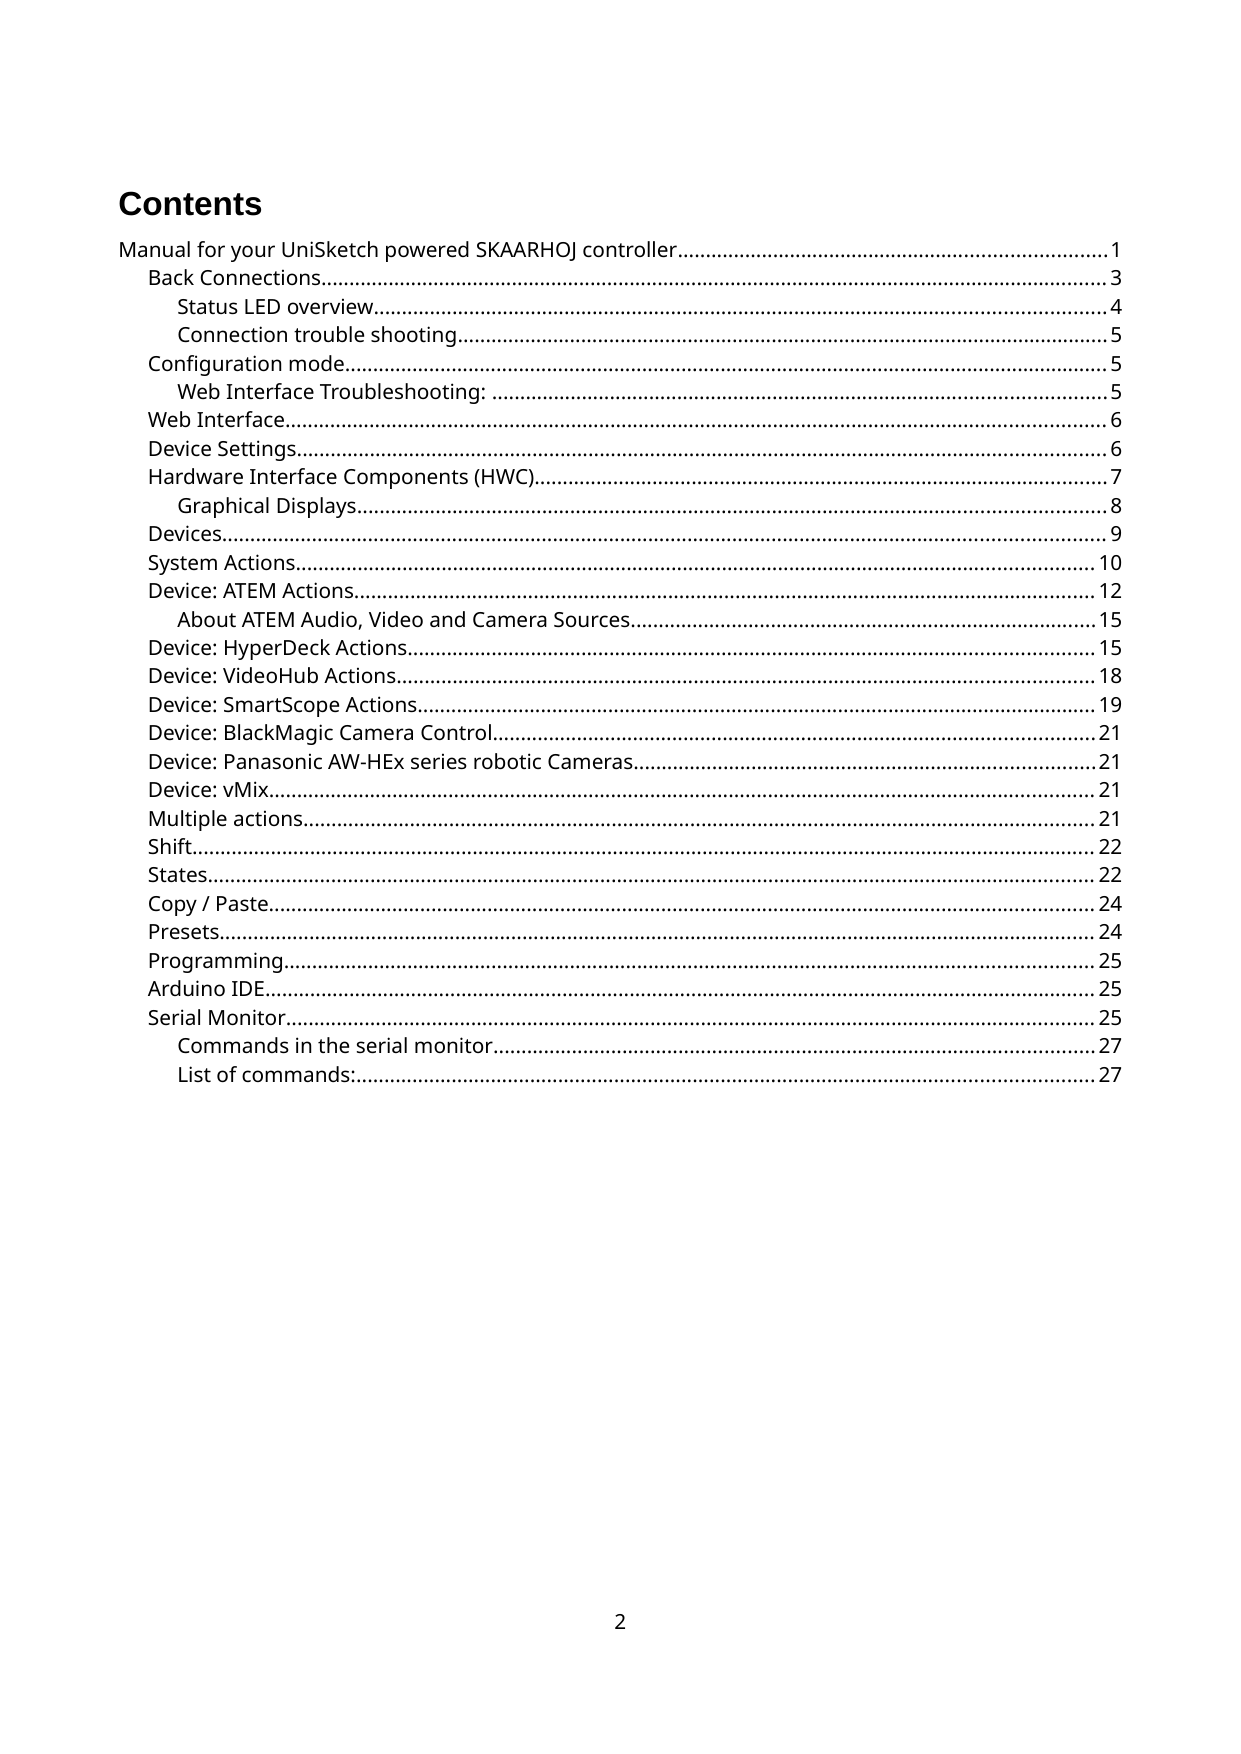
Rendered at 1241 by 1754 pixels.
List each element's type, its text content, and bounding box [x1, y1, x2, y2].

text Serial Monitor 25 [148, 1003, 1122, 1031]
text Web Interface 6 [148, 406, 1122, 434]
text Device Settings 6 [148, 434, 1122, 462]
text States 22 [148, 861, 1122, 889]
text Device: vMix 21 [148, 775, 1122, 804]
text Web Interface Troubleshooting: 5 [177, 377, 1122, 406]
text Multiple actions 21 [148, 804, 1122, 832]
text Programming 25 [148, 946, 1122, 974]
text Device: ATEM Actions 12 [148, 576, 1122, 605]
text About ATEM Audio, Video and Camera Sources 15 [177, 605, 1122, 633]
text Device: HyperDeck Actions 15 [148, 633, 1122, 662]
text Device: VideoHub Actions 18 [148, 662, 1122, 690]
text Manual for your UniSketch powered SKAARHOJ controller 1 [118, 235, 1122, 263]
text Presets 24 [148, 917, 1122, 946]
text Device: Panasonic AW-HEx series robotic Cameras 21 [148, 747, 1122, 775]
text Device: SmartScope Actions 19 [148, 690, 1122, 718]
subtitle Contents [118, 184, 1122, 222]
text Configuration mode 5 [148, 349, 1122, 377]
text Connection trouble shooting 5 [177, 320, 1122, 349]
text Device: BlackMagic Camera Control 21 [148, 718, 1122, 747]
text Hardware Interface Components (HWC) 7 [148, 462, 1122, 491]
text List of commands: 27 [177, 1060, 1122, 1088]
text Arduino IDE 25 [148, 974, 1122, 1003]
text Commands in the serial monitor 27 [177, 1031, 1122, 1060]
text Status LED overview 4 [177, 292, 1122, 320]
text Graphical Displays 8 [177, 491, 1122, 519]
text Shift 22 [148, 832, 1122, 861]
text Devices 9 [148, 519, 1122, 548]
text Copy / Paste 24 [148, 889, 1122, 917]
text Back Connections 3 [148, 263, 1122, 292]
text System Actions 10 [148, 548, 1122, 576]
